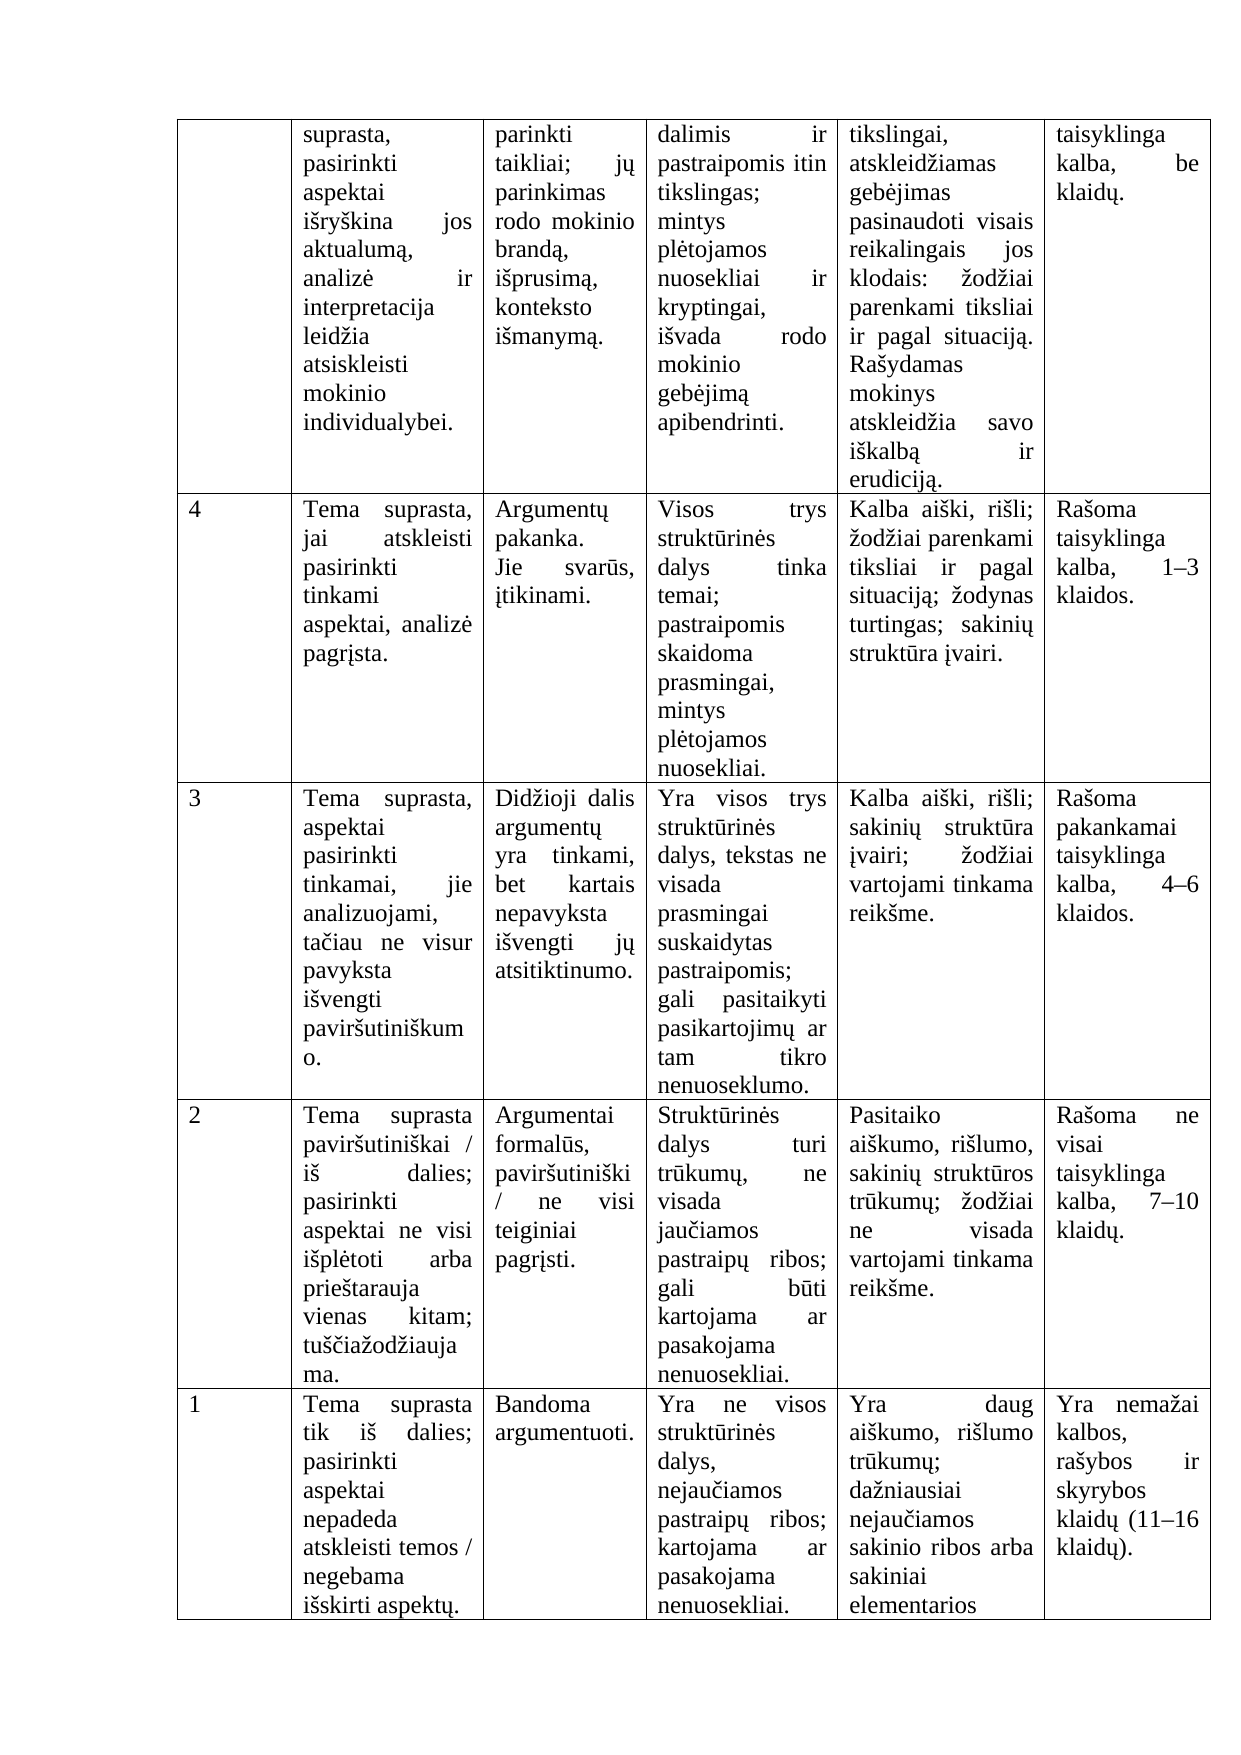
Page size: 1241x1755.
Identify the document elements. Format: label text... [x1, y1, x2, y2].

table_cell Didžioji dalis argumentų yra tinkami, bet kartais nepavyksta išvengti jų atsitiktinumo. [484, 783, 646, 1099]
table_cell Rašoma pakankamai taisyklinga kalba, 4–6 klaidos. [1045, 783, 1210, 1099]
table_cell parinkti taikliai; jų parinkimas rodo mokinio brandą, išprusimą, konteksto išmanymą. [484, 120, 646, 493]
table_cell Tema suprasta paviršutiniškai / iš dalies; pasirinkti aspektai ne visi išplėtoti arba prieštarauja vienas kitam; tuščiažodžiaujama. [292, 1100, 483, 1388]
table_cell Yra visos trys struktūrinės dalys, tekstas ne visada prasmingai suskaidytas pastraipomis; gali pasitaikyti pasikartojimų ar tam tikro nenuoseklumo. [647, 783, 837, 1099]
table_cell Pasitaiko aiškumo, rišlumo, sakinių struktūros trūkumų; žodžiai ne visada vartojami tinkama reikšme. [838, 1100, 1044, 1388]
table_cell 4 [178, 494, 291, 782]
table_cell Tema suprasta, jai atskleisti pasirinkti tinkami aspektai, analizė pagrįsta. [292, 494, 483, 782]
table_cell taisyklinga kalba, be klaidų. [1045, 120, 1210, 493]
table_cell Visos trys struktūrinės dalys tinka temai; pastraipomis skaidoma prasmingai, mintys plėtojamos nuosekliai. [647, 494, 837, 782]
table_cell Argumentų pakanka. Jie svarūs, įtikinami. [484, 494, 646, 782]
table_cell [178, 120, 291, 493]
table_cell Tema suprasta tik iš dalies; pasirinkti aspektai nepadeda atskleisti temos / negebama išskirti aspektų. [292, 1389, 483, 1619]
table_cell Kalba aiški, rišli; sakinių struktūra įvairi; žodžiai vartojami tinkama reikšme. [838, 783, 1044, 1099]
table_cell 1 [178, 1389, 291, 1619]
table_cell Yra daug aiškumo, rišlumo trūkumų; dažniausiai nejaučiamos sakinio ribos arba sakiniai elementarios [838, 1389, 1044, 1619]
table_cell Tema suprasta, aspektai pasirinkti tinkamai, jie analizuojami, tačiau ne visur pavyksta išvengti paviršutiniškumo. [292, 783, 483, 1099]
table_cell 3 [178, 783, 291, 1099]
table_cell Rašoma taisyklinga kalba, 1–3 klaidos. [1045, 494, 1210, 782]
table_cell Yra nemažai kalbos, rašybos ir skyrybos klaidų (11–16 klaidų). [1045, 1389, 1210, 1619]
table_cell Yra ne visos struktūrinės dalys, nejaučiamos pastraipų ribos; kartojama ar pasakojama nenuosekliai. [647, 1389, 837, 1619]
table_cell Bandoma argumentuoti. [484, 1389, 646, 1619]
table_cell Kalba aiški, rišli; žodžiai parenkami tiksliai ir pagal situaciją; žodynas turtingas; sakinių struktūra įvairi. [838, 494, 1044, 782]
table_cell suprasta, pasirinkti aspektai išryškina jos aktualumą, analizė ir interpretacija leidžia atsiskleisti mokinio individualybei. [292, 120, 483, 493]
table_cell tikslingai, atskleidžiamas gebėjimas pasinaudoti visais reikalingais jos klodais: žodžiai parenkami tiksliai ir pagal situaciją. Rašydamas mokinys atskleidžia savo iškalbą ir erudiciją. [838, 120, 1044, 493]
table_cell dalimis ir pastraipomis itin tikslingas; mintys plėtojamos nuosekliai ir kryptingai, išvada rodo mokinio gebėjimą apibendrinti. [647, 120, 837, 493]
table_cell Rašoma ne visai taisyklinga kalba, 7–10 klaidų. [1045, 1100, 1210, 1388]
table_cell Argumentai formalūs, paviršutiniški / ne visi teiginiai pagrįsti. [484, 1100, 646, 1388]
table_cell Struktūrinės dalys turi trūkumų, ne visada jaučiamos pastraipų ribos; gali būti kartojama ar pasakojama nenuosekliai. [647, 1100, 837, 1388]
table_cell 2 [178, 1100, 291, 1388]
